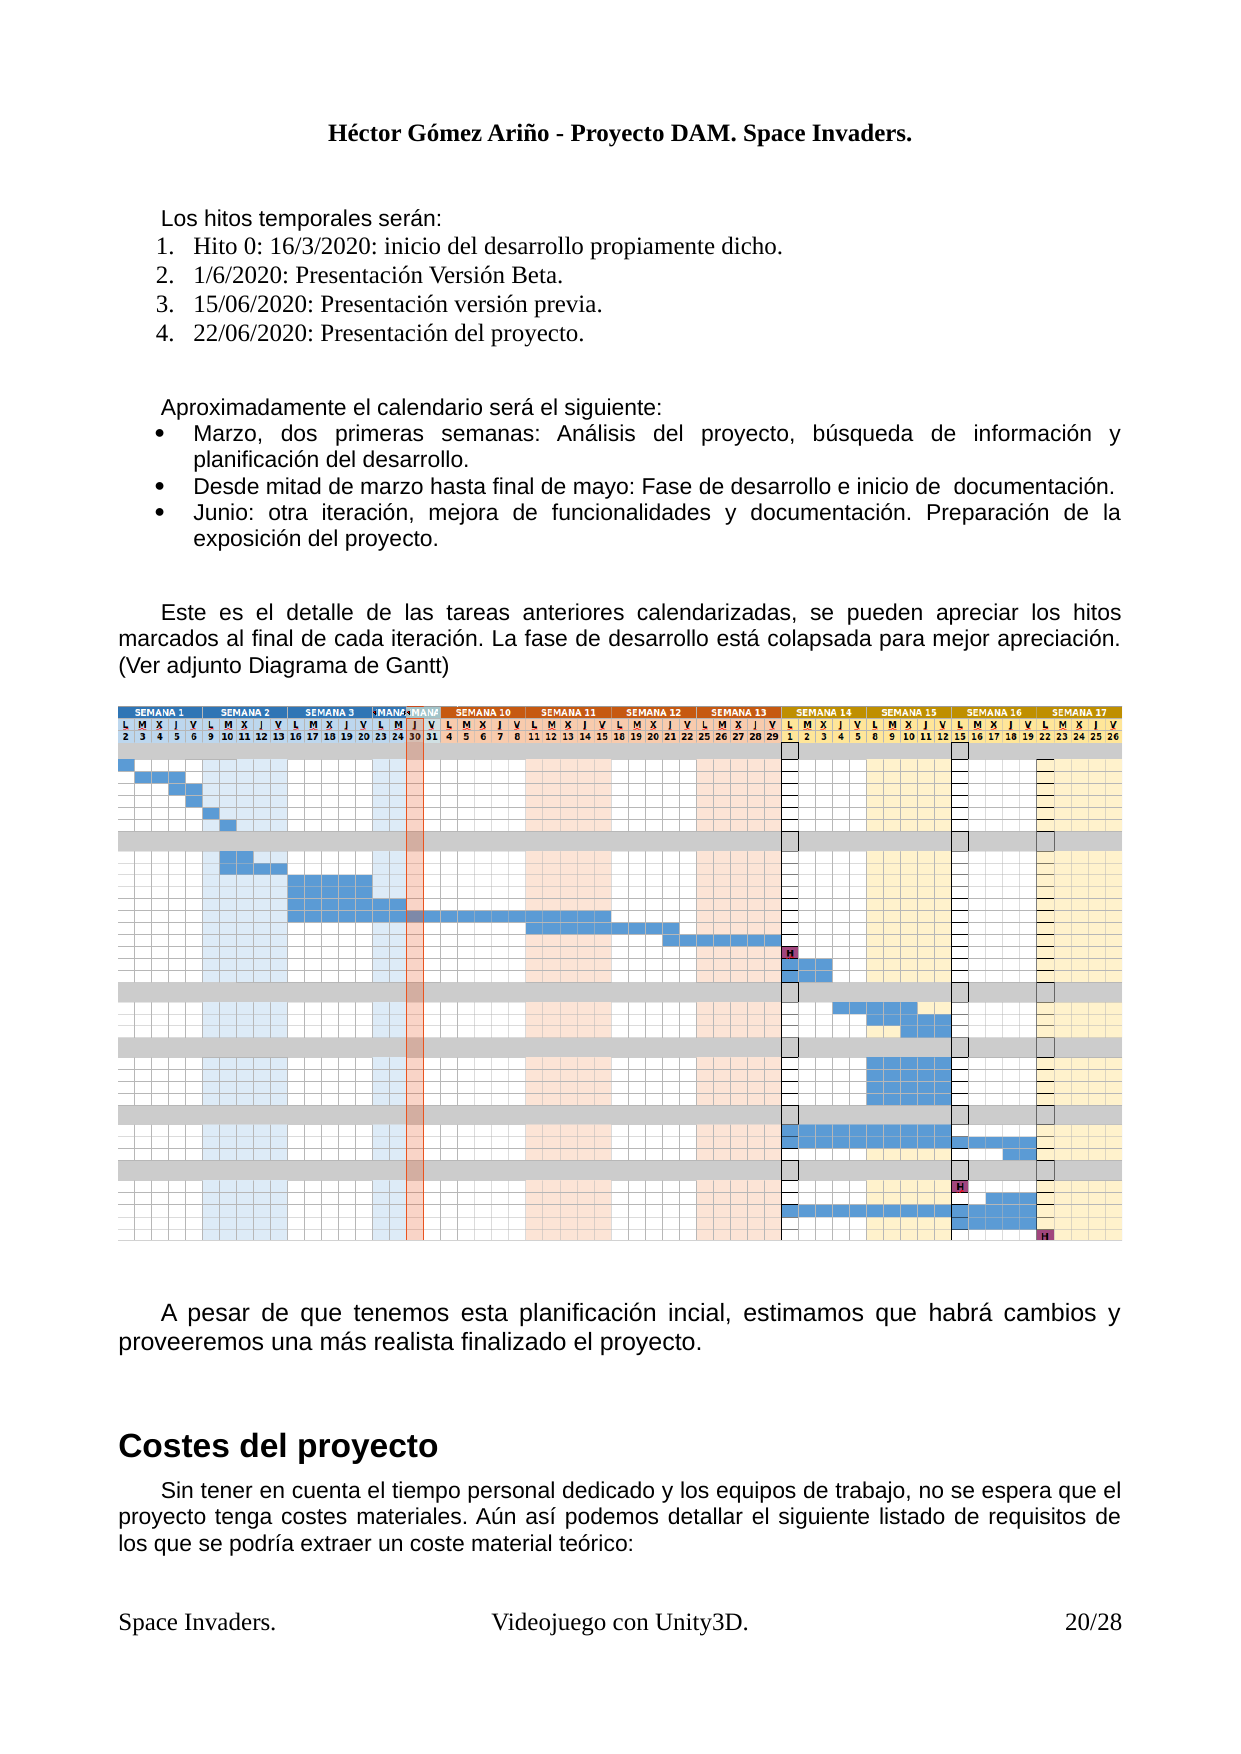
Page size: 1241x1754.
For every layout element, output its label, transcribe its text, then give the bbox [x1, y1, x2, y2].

list 1/6/2020: Presentación Versión Beta. [156, 260, 1122, 289]
text Aproximadamente el calendario será el siguiente: [118, 394, 1122, 420]
list A pesar de que tenemos esta planificación incial, estimamos que habrá cambios y proveeremos una más realista finalizado el proyecto. [118, 1298, 1122, 1355]
list Los hitos temporales serán: [118, 205, 1122, 231]
list Junio: otra iteración, mejora de funcionalidades y documentación. Preparación de la exposición del proyecto. [156, 499, 1122, 552]
list Hito 0: 16/3/2020: inicio del desarrollo propiamente dicho. [156, 231, 1122, 260]
list Sin tener en cuenta el tiempo personal dedicado y los equipos de trabajo, no se espera que el proyecto tenga costes materiales. Aún así podemos detallar el siguiente listado de requisitos de los que se podría extraer un coste material teórico: [118, 1477, 1122, 1556]
list Desde mitad de marzo hasta final de mayo: Fase de desarrollo e inicio de documentación. [156, 473, 1122, 499]
list 22/06/2020: Presentación del proyecto. [156, 318, 1122, 346]
list Este es el detalle de las tareas anteriores calendarizadas, se pueden apreciar los hitos marcados al final de cada iteración. La fase de desarrollo está colapsada para mejor apreciación. (Ver adjunto Diagrama de Gantt) [118, 599, 1122, 678]
list 15/06/2020: Presentación versión previa. [156, 289, 1122, 318]
subtitle Costes del proyecto [118, 1426, 1122, 1464]
list Marzo, dos primeras semanas: Análisis del proyecto, búsqueda de información y planificación del desarrollo. [156, 420, 1122, 473]
picture [118, 706, 1123, 1241]
